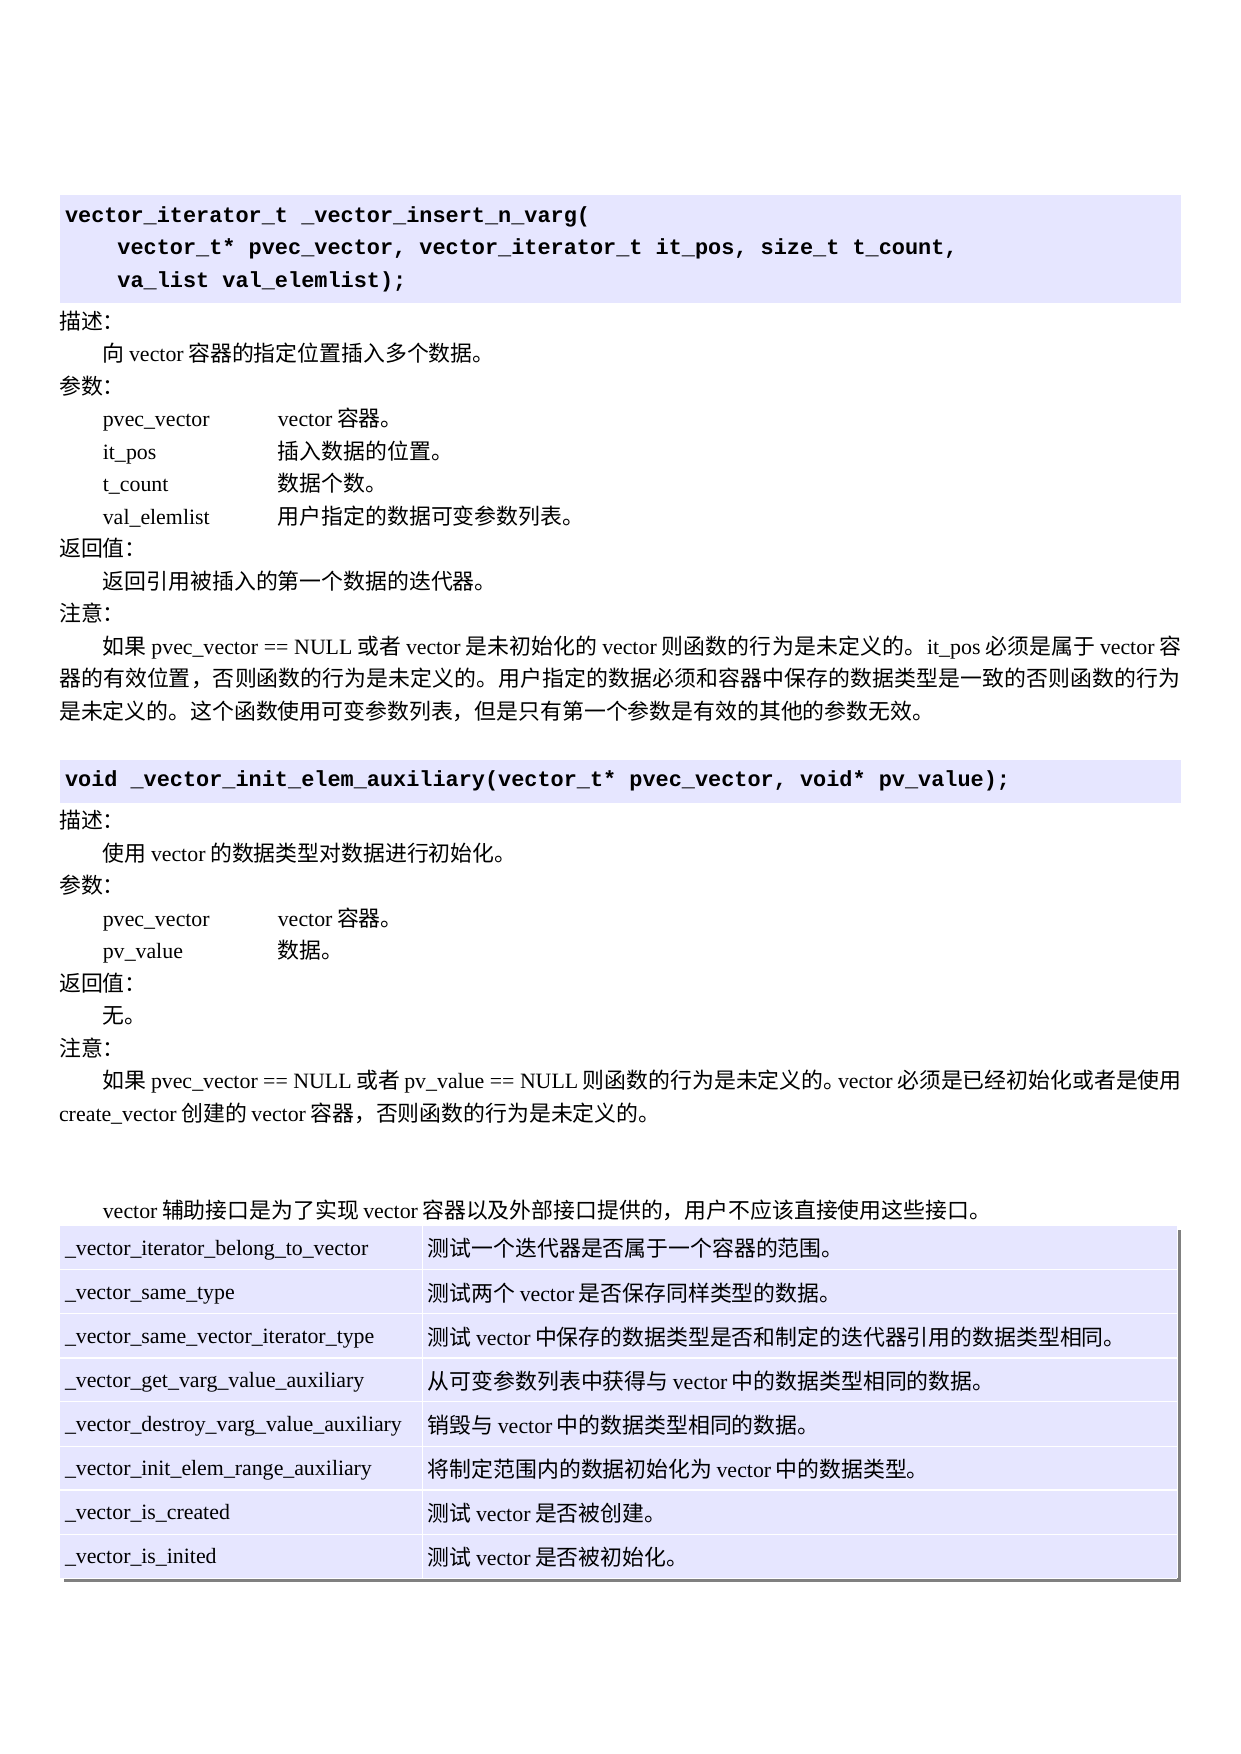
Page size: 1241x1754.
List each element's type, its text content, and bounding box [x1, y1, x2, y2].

table_cell 测试vector中保存的数据类型是否和制定的迭代器引用的数据类型相同。 [423, 1314, 1177, 1357]
table_cell _vector_same_type [60, 1270, 422, 1313]
text 返回值： [59, 965, 1181, 998]
table_cell 将制定范围内的数据初始化为vector中的数据类型。 [423, 1447, 1177, 1489]
table_cell _vector_init_elem_range_auxiliary [60, 1447, 422, 1489]
text pvec_vector vector容器。 [59, 401, 1181, 433]
table_cell 从可变参数列表中获得与vector中的数据类型相同的数据。 [423, 1359, 1177, 1401]
text 注意： [59, 1030, 1181, 1063]
text pv_value 数据。 [59, 933, 1181, 965]
text pvec_vector vector容器。 [59, 900, 1181, 933]
table_header _vector_iterator_belong_to_vector [60, 1226, 422, 1269]
table_cell 测试vector是否被创建。 [423, 1491, 1177, 1534]
table_cell _vector_same_vector_iterator_type [60, 1314, 422, 1357]
text 如果pvec_vector == NULL或者pv_value == NULL则函数的行为是未定义的。vector必须是已经初始化或者是使用create_vector创建的vector容器，否则函数的行为是未定义的。 [59, 1063, 1181, 1128]
text vector辅助接口是为了实现vector容器以及外部接口提供的，用户不应该直接使用这些接口。 [59, 1193, 1181, 1225]
text 参数： [59, 868, 1181, 900]
table_cell 测试vector是否被初始化。 [423, 1535, 1177, 1578]
table_cell _vector_destroy_varg_value_auxiliary [60, 1402, 422, 1446]
table_header void _vector_init_elem_auxiliary(vector_t* pvec_vector, void* pv_value); [60, 760, 1181, 803]
text 返回引用被插入的第一个数据的迭代器。 [59, 563, 1181, 596]
text 向vector容器的指定位置插入多个数据。 [59, 336, 1181, 368]
text 描述： [59, 804, 1181, 835]
text it_pos 插入数据的位置。 [59, 433, 1181, 466]
text 使用vector的数据类型对数据进行初始化。 [59, 835, 1181, 868]
text 如果pvec_vector == NULL或者vector是未初始化的vector则函数的行为是未定义的。it_pos必须是属于vector容器的有效位置，否则函数的行为是未定义的。用户指定的数据必须和容器中保存的数据类型是一致的否则函数的行为是未定义的。这个函数使用可变参数列表，但是只有第一个参数是有效的其他的参数无效。 [59, 628, 1181, 726]
text t_count 数据个数。 [59, 466, 1181, 498]
table_header vector_iterator_t _vector_insert_n_varg( vector_t* pvec_vector, vector_iterator_t it_pos, size_t t_count, va_list val_elemlist); [60, 195, 1181, 303]
text 注意： [59, 596, 1181, 628]
text 参数： [59, 368, 1181, 401]
text 返回值： [59, 531, 1181, 563]
table_cell 测试两个vector是否保存同样类型的数据。 [423, 1270, 1177, 1313]
table_header 测试一个迭代器是否属于一个容器的范围。 [423, 1226, 1177, 1269]
table_cell _vector_is_inited [60, 1535, 422, 1578]
table_cell _vector_get_varg_value_auxiliary [60, 1359, 422, 1401]
table_cell _vector_is_created [60, 1491, 422, 1534]
text 描述： [59, 305, 1181, 336]
table_cell 销毁与vector中的数据类型相同的数据。 [423, 1402, 1177, 1446]
text 无。 [59, 998, 1181, 1030]
text val_elemlist 用户指定的数据可变参数列表。 [59, 498, 1181, 531]
